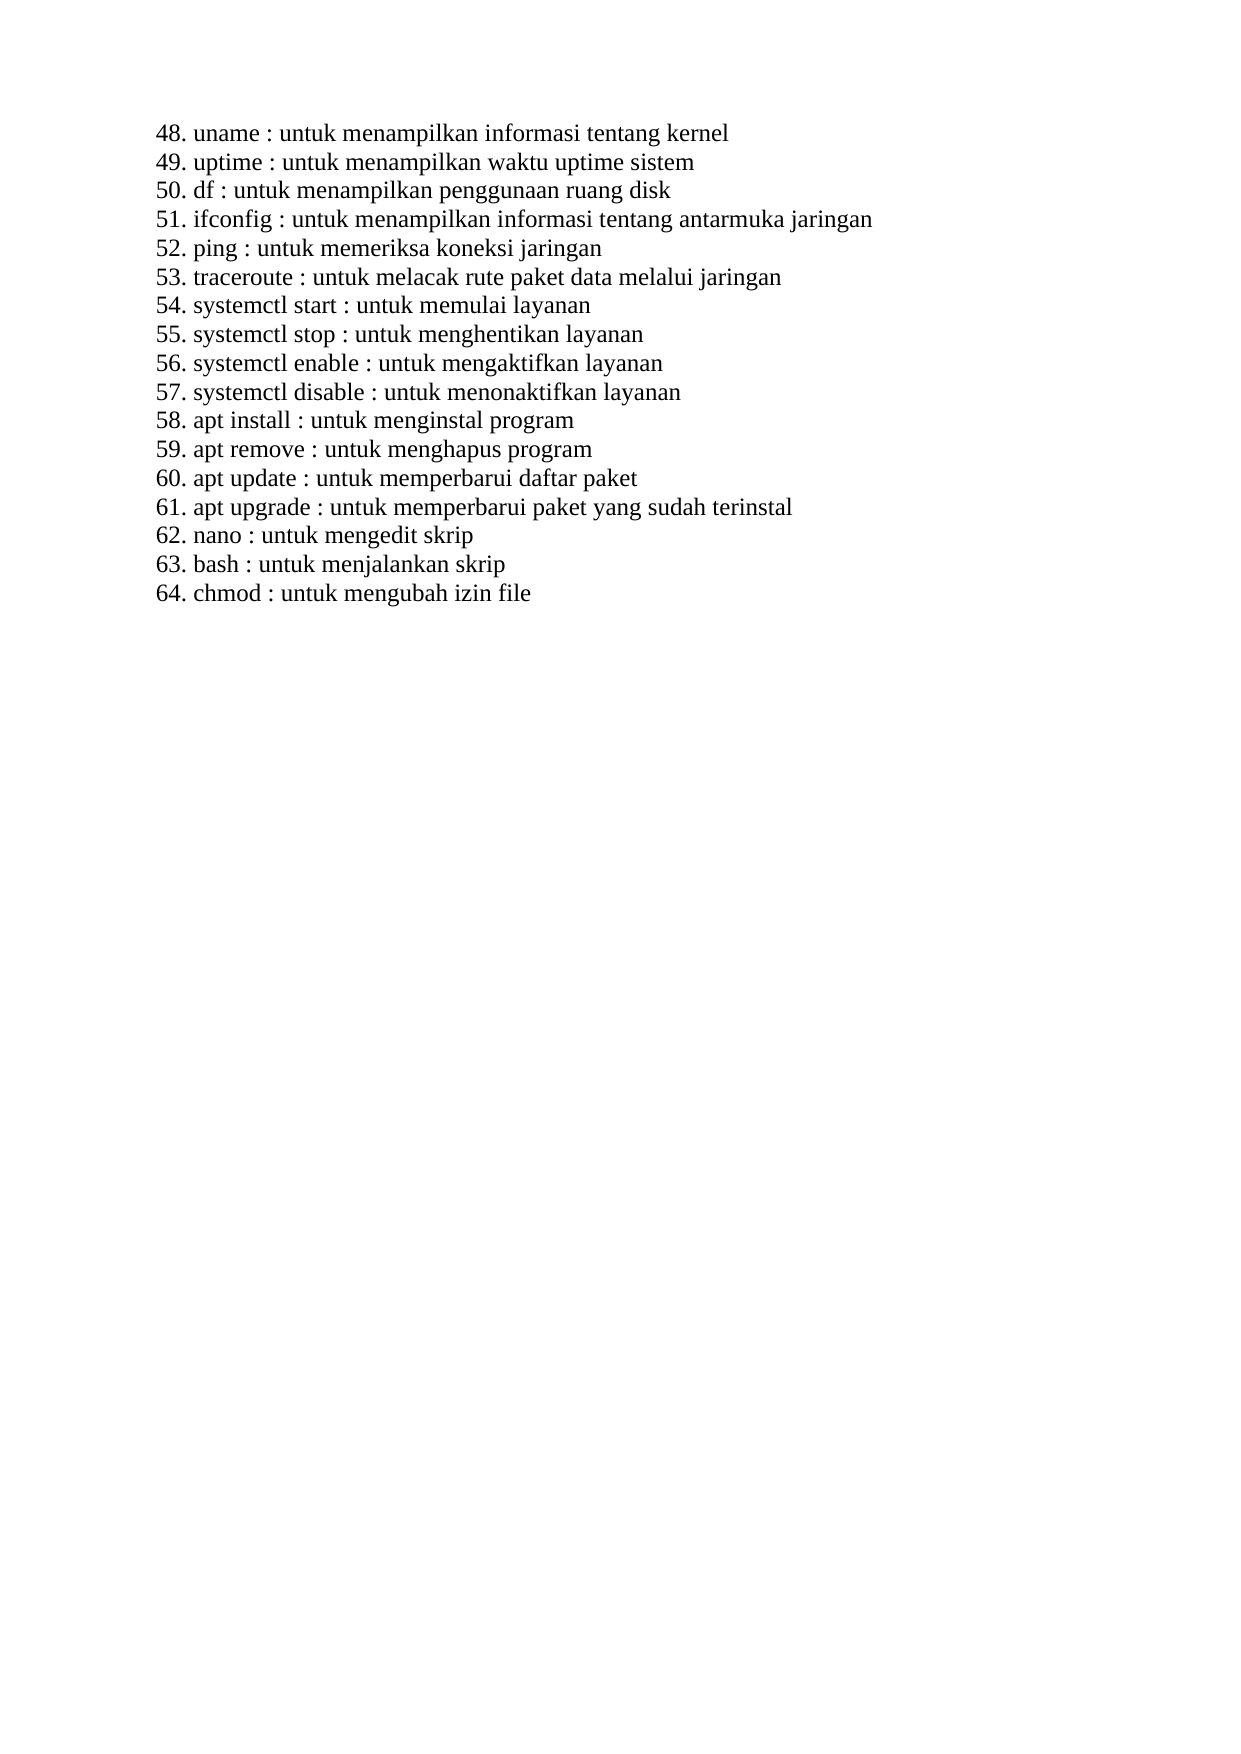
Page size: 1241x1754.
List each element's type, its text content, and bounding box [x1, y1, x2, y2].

list apt upgrade : untuk memperbarui paket yang sudah terinstal [156, 492, 1122, 521]
list ifconfig : untuk menampilkan informasi tentang antarmuka jaringan [156, 204, 1122, 233]
list traceroute : untuk melacak rute paket data melalui jaringan [156, 262, 1122, 291]
list uptime : untuk menampilkan waktu uptime sistem [156, 147, 1122, 176]
list apt remove : untuk menghapus program [156, 434, 1122, 463]
list systemctl enable : untuk mengaktifkan layanan [156, 348, 1122, 377]
list df : untuk menampilkan penggunaan ruang disk [156, 176, 1122, 204]
list nano : untuk mengedit skrip [156, 521, 1122, 549]
list apt install : untuk menginstal program [156, 406, 1122, 434]
list systemctl disable : untuk menonaktifkan layanan [156, 377, 1122, 406]
list systemctl start : untuk memulai layanan [156, 291, 1122, 319]
list chmod : untuk mengubah izin file [156, 578, 1122, 607]
list ping : untuk memeriksa koneksi jaringan [156, 233, 1122, 262]
list uname : untuk menampilkan informasi tentang kernel [156, 118, 1122, 147]
list systemctl stop : untuk menghentikan layanan [156, 319, 1122, 348]
list bash : untuk menjalankan skrip [156, 549, 1122, 578]
list apt update : untuk memperbarui daftar paket [156, 463, 1122, 492]
